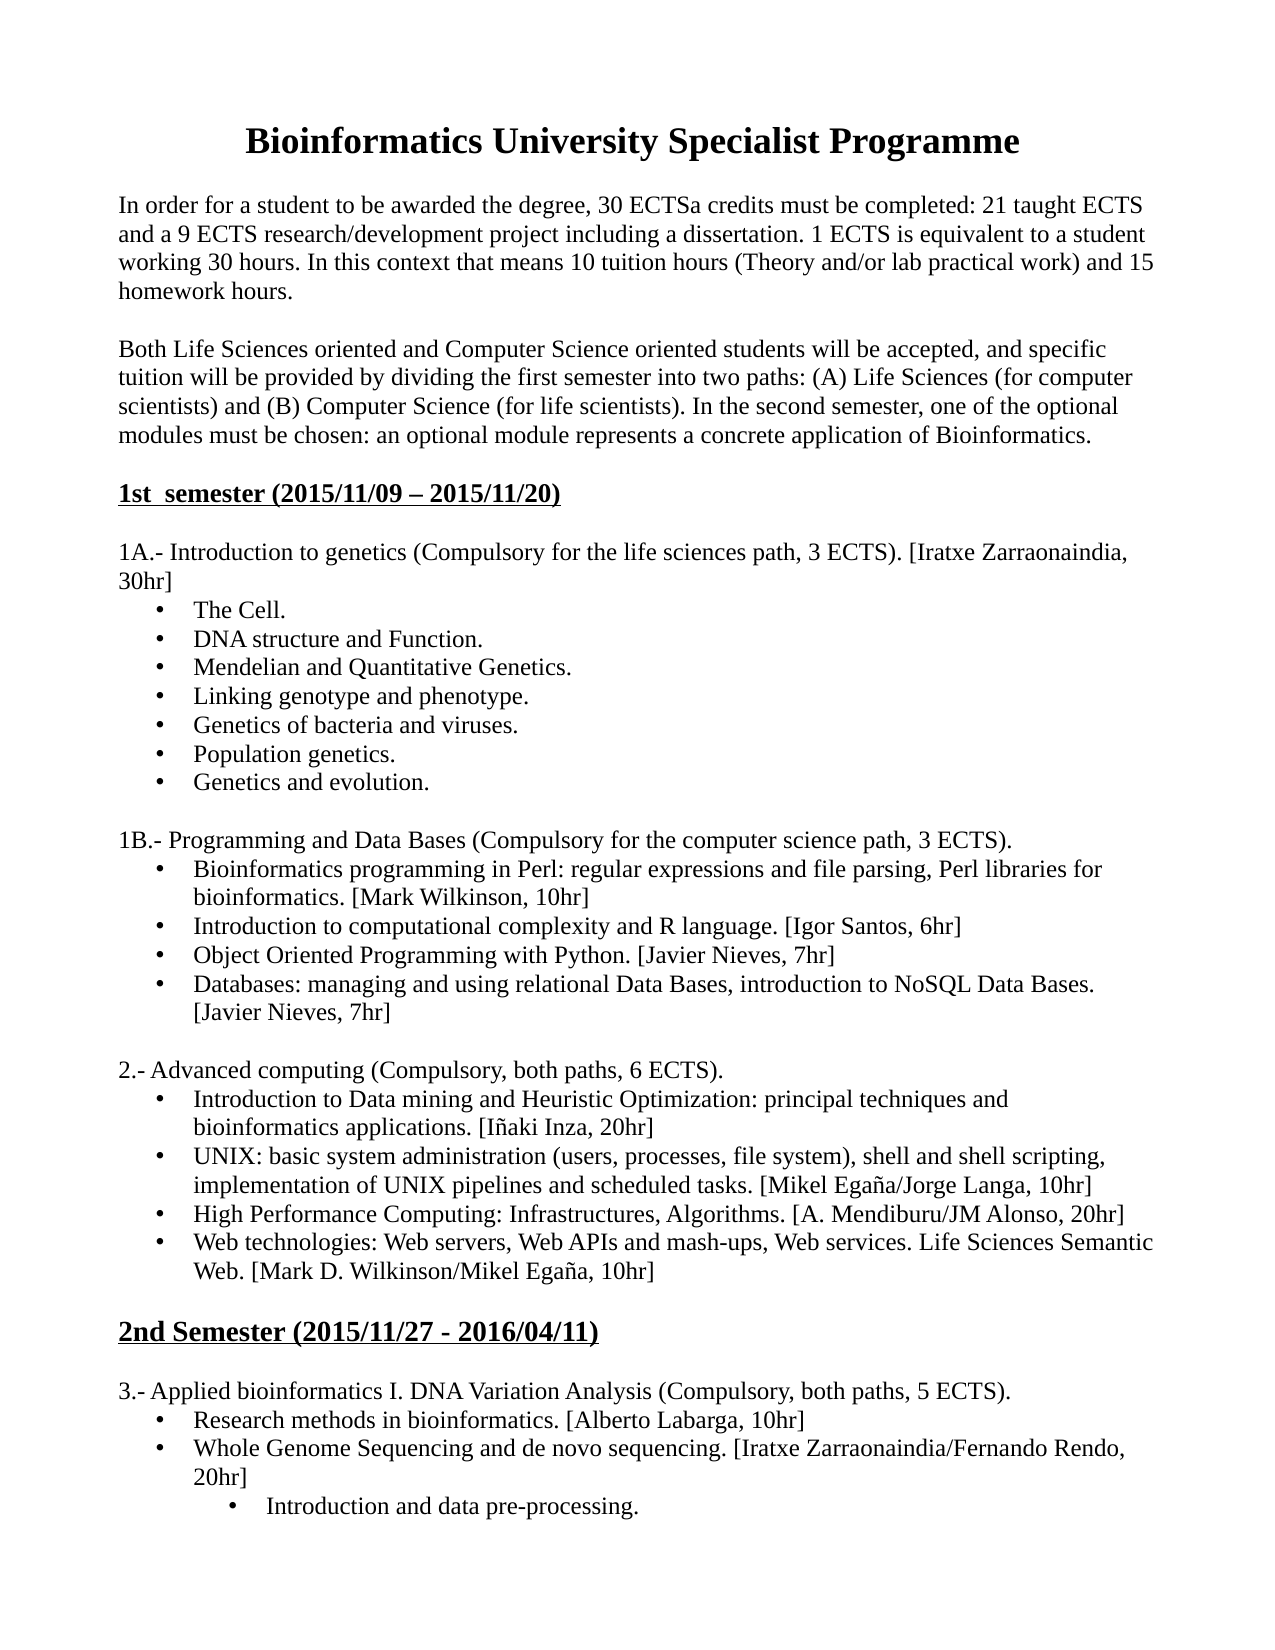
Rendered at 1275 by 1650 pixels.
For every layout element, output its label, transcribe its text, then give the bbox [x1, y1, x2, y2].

list Databases: managing and using relational Data Bases, introduction to NoSQL Data Bases. [Javier Nieves, 7hr] [156, 969, 1157, 1026]
list Bioinformatics programming in Perl: regular expressions and file parsing, Perl libraries for bioinformatics. [Mark Wilkinson, 10hr] [156, 854, 1157, 911]
text 1B.- Programming and Data Bases (Compulsory for the computer science path, 3 ECTS). [118, 825, 1157, 854]
list Genetics and evolution. [156, 767, 1157, 796]
list Object Oriented Programming with Python. [Javier Nieves, 7hr] [156, 940, 1157, 969]
list The Cell. [156, 595, 1157, 624]
text Both Life Sciences oriented and Computer Science oriented students will be accepted, and specific tuition will be provided by dividing the first semester into two paths: (A) Life Sciences (for computer scientists) and (B) Computer Science (for life scientists). In the second semester, one of the optional modules must be chosen: an optional module represents a concrete application of Bioinformatics. [118, 334, 1157, 449]
text 1A.- Introduction to genetics (Compulsory for the life sciences path, 3 ECTS). [Iratxe Zarraonaindia, 30hr] [118, 537, 1157, 595]
list Population genetics. [156, 739, 1157, 767]
list Linking genotype and phenotype. [156, 681, 1157, 710]
list Whole Genome Sequencing and de novo sequencing. [Iratxe Zarraonaindia/Fernando Rendo, 20hr] [156, 1433, 1157, 1491]
list DNA structure and Function. [156, 624, 1157, 652]
list Introduction to computational complexity and R language. [Igor Santos, 6hr] [156, 911, 1157, 940]
text 2.- Advanced computing (Compulsory, both paths, 6 ECTS). [118, 1055, 1157, 1084]
list Introduction to Data mining and Heuristic Optimization: principal techniques and bioinformatics applications. [Iñaki Inza, 20hr] [156, 1084, 1157, 1141]
text 1st semester (2015/11/09 – 2015/11/20) [118, 477, 1157, 509]
list Research methods in bioinformatics. [Alberto Labarga, 10hr] [156, 1405, 1157, 1433]
text In order for a student to be awarded the degree, 30 ECTSa credits must be completed: 21 taught ECTS and a 9 ECTS research/development project including a dissertation. 1 ECTS is equivalent to a student working 30 hours. In this context that means 10 tuition hours (Theory and/or lab practical work) and 15 homework hours. [118, 190, 1157, 305]
text Bioinformatics University Specialist Programme [118, 118, 1157, 161]
list High Performance Computing: Infrastructures, Algorithms. [A. Mendiburu/JM Alonso, 20hr] [156, 1199, 1157, 1227]
list Genetics of bacteria and viruses. [156, 710, 1157, 739]
text 2nd Semester (2015/11/27 - 2016/04/11) [118, 1314, 1157, 1347]
list Introduction and data pre-processing. [228, 1491, 1157, 1520]
list UNIX: basic system administration (users, processes, file system), shell and shell scripting, implementation of UNIX pipelines and scheduled tasks. [Mikel Egaña/Jorge Langa, 10hr] [156, 1141, 1157, 1199]
list Mendelian and Quantitative Genetics. [156, 652, 1157, 681]
text 3.- Applied bioinformatics I. DNA Variation Analysis (Compulsory, both paths, 5 ECTS). [118, 1376, 1157, 1405]
list Web technologies: Web servers, Web APIs and mash-ups, Web services. Life Sciences Semantic Web. [Mark D. Wilkinson/Mikel Egaña, 10hr] [156, 1227, 1157, 1285]
